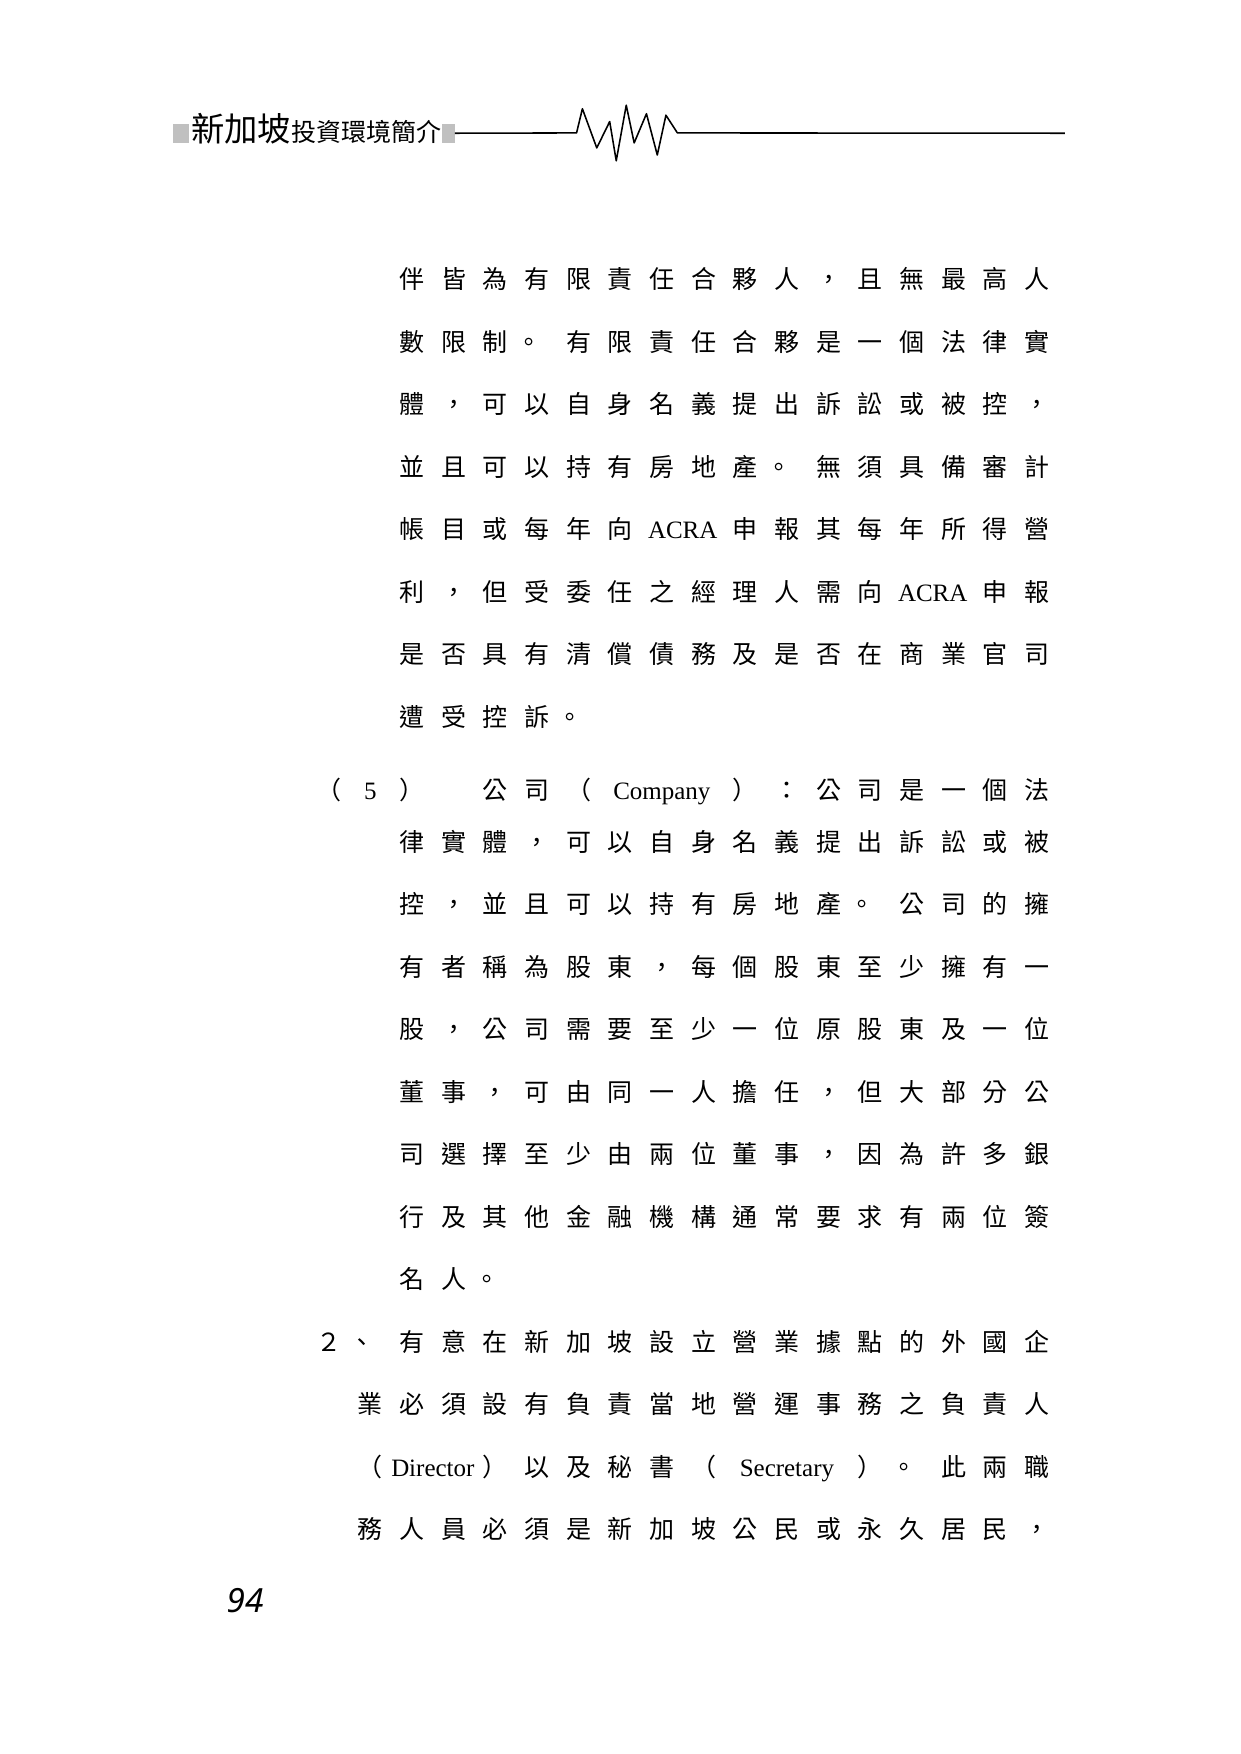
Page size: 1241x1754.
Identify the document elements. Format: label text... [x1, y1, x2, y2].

text ２、有意在新加坡設立營業據點的外國企業必須設有負責當地營運事務之負責人（Director）以及秘書（Secretary）。此兩職務人員必須是新加坡公民或永久居民， [281, 1299, 1058, 1549]
text （5） 公司（Company）：公司是一個法律實體，可以自身名義提出訴訟或被控，並且可以持有房地產。公司的擁有者稱為股東，每個股東至少擁有一股，公司需要至少一位原股東及一位董事，可由同一人擔任，但大部分公司選擇至少由兩位董事，因為許多銀行及其他金融機構通常要求有兩位簽名人。 [306, 736, 1058, 1299]
text 伴皆為有限責任合夥人，且無最高人數限制。有限責任合夥是一個法律實體，可以自身名義提出訴訟或被控，並且可以持有房地產。無須具備審計帳目或每年向ACRA申報其每年所得營利，但受委任之經理人需向ACRA申報是否具有清償債務及是否在商業官司遭受控訴。 [306, 236, 1058, 736]
